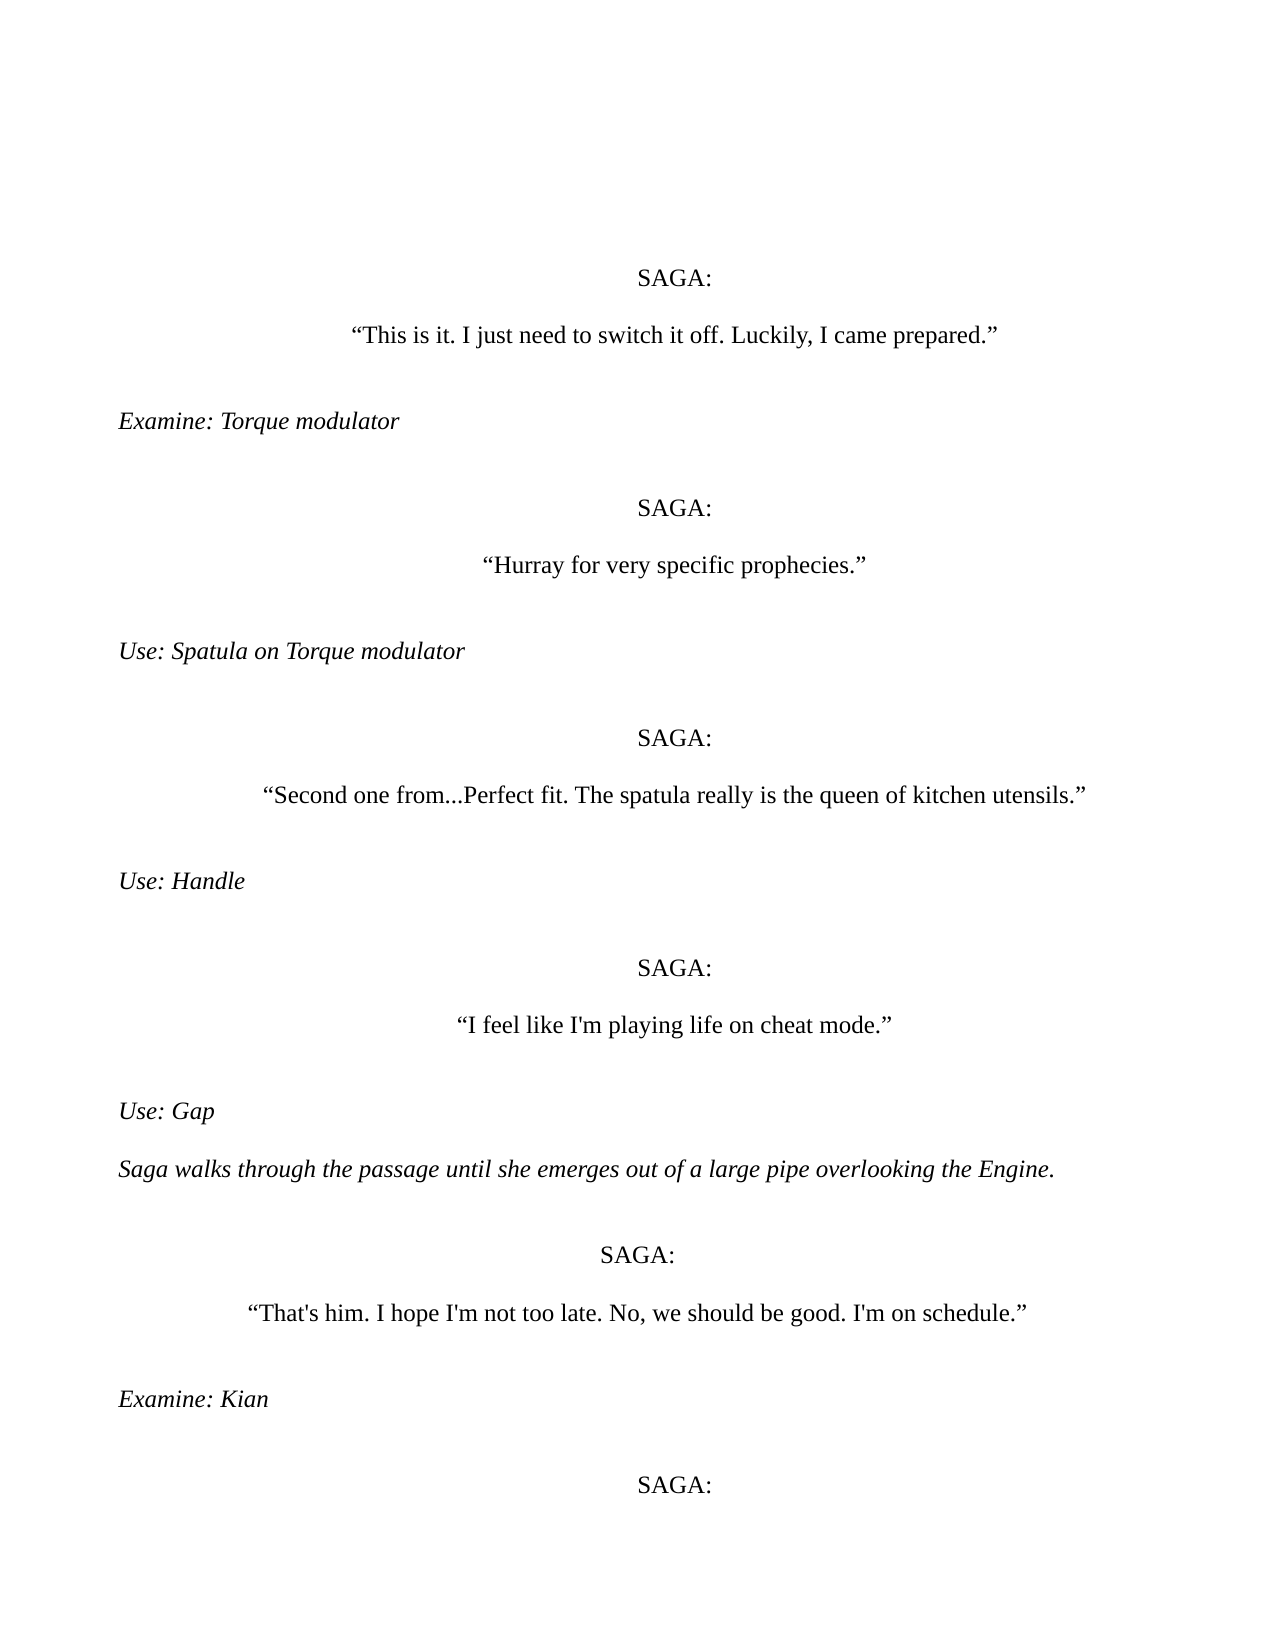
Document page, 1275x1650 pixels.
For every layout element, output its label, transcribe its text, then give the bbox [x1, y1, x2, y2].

text “That's him. I hope I'm not too late. No, we should be good. I'm on schedule.” [118, 1298, 1157, 1326]
text Use: Gap [118, 1096, 1157, 1125]
text SAGA: [118, 1470, 1157, 1499]
text “I feel like I'm playing life on cheat mode.” [118, 1010, 1157, 1039]
text “Second one from...Perfect fit. The spatula really is the queen of kitchen utensils.” [118, 780, 1157, 809]
text SAGA: [118, 723, 1157, 751]
text Use: Handle [118, 866, 1157, 895]
text SAGA: [118, 493, 1157, 521]
text Saga walks through the passage until she emerges out of a large pipe overlooking the Engine. [118, 1154, 1157, 1183]
text SAGA: [118, 1240, 1157, 1269]
text Use: Spatula on Torque modulator [118, 636, 1157, 665]
text SAGA: [118, 953, 1157, 981]
text Examine: Kian [118, 1384, 1157, 1413]
text “Hurray for very specific prophecies.” [118, 550, 1157, 579]
text SAGA: [118, 263, 1157, 291]
text Examine: Torque modulator [118, 406, 1157, 435]
text “This is it. I just need to switch it off. Luckily, I came prepared.” [118, 320, 1157, 349]
